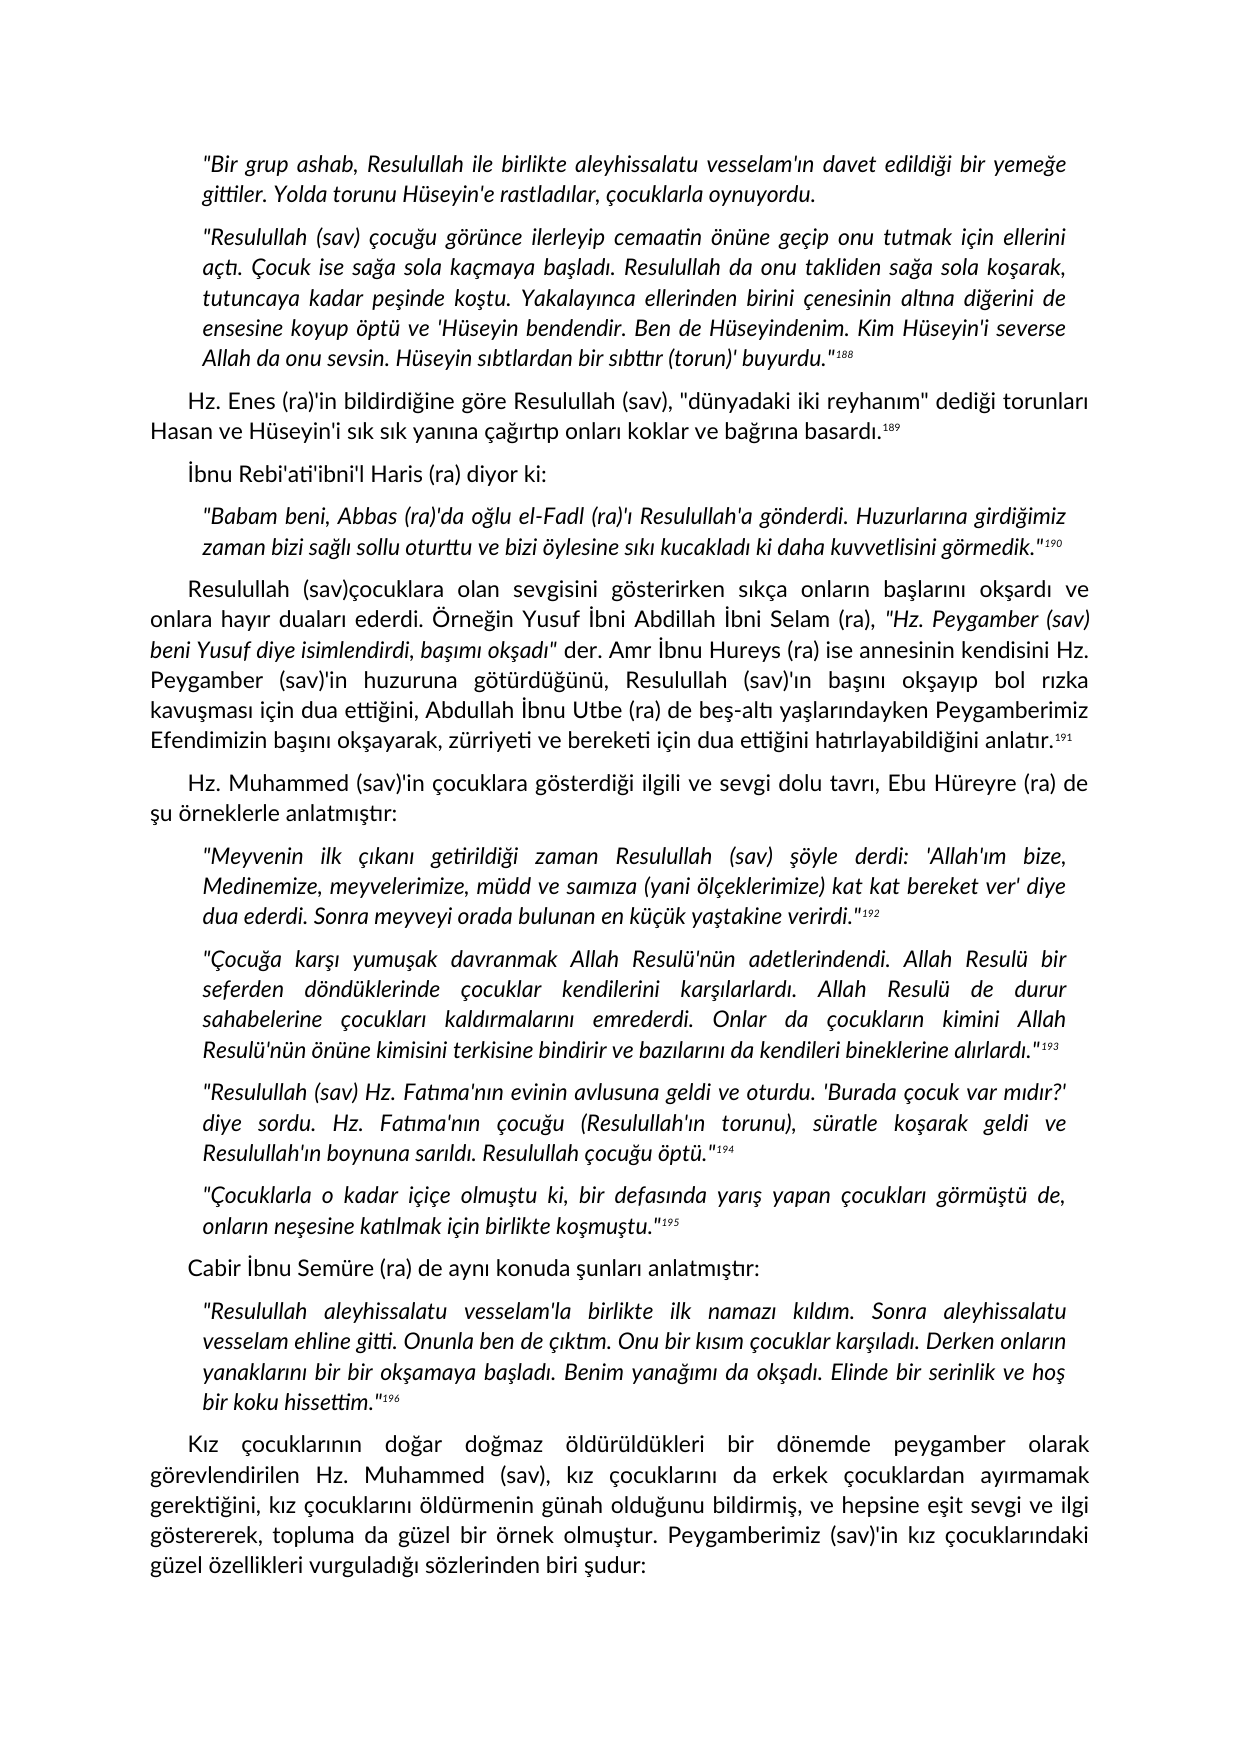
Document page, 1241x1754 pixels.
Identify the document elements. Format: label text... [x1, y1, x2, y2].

text Resulullah (sav)çocuklara olan sevgisini gösterirken sıkça onların başlarını okşardı ve onlara hayır duaları ederdi. Örneğin Yusuf İbni Abdillah İbni Selam (ra), "Hz. Peygamber (sav) beni Yusuf diye isimlendirdi, başımı okşadı" der. Amr İbnu Hureys (ra) ise annesinin kendisini Hz. Peygamber (sav)'in huzuruna götürdüğünü, Resulullah (sav)'ın başını okşayıp bol rızka kavuşması için dua ettiğini, Abdullah İbnu Utbe (ra) de beş-altı yaşlarındayken Peygamberimiz Efendimizin başını okşayarak, zürriyeti ve bereketi için dua ettiğini hatırlayabildiğini anlatır.191 [150, 575, 1090, 753]
text Hz. Muhammed (sav)'in çocuklara gösterdiği ilgili ve sevgi dolu tavrı, Ebu Hüreyre (ra) de şu örneklerle anlatmıştır: [150, 769, 1090, 826]
text "Bir grup ashab, Resulullah ile birlikte aleyhissalatu vesselam'ın davet edildiği bir yemeğe gittiler. Yolda torunu Hüseyin'e rastladılar, çocuklarla oynuyordu. [202, 150, 1068, 208]
text İbnu Rebi'ati'ibni'l Haris (ra) diyor ki: [150, 459, 1090, 487]
text "Meyvenin ilk çıkanı getirildiği zaman Resulullah (sav) şöyle derdi: 'Allah'ım bize, Medinemize, meyvelerimize, müdd ve saımıza (yani ölçeklerimize) kat kat bereket ver' diye dua ederdi. Sonra meyveyi orada bulunan en küçük yaştakine verirdi."192 [202, 842, 1068, 929]
text Kız çocuklarının doğar doğmaz öldürüldükleri bir dönemde peygamber olarak görevlendirilen Hz. Muhammed (sav), kız çocuklarını da erkek çocuklardan ayırmamak gerektiğini, kız çocuklarını öldürmenin günah olduğunu bildirmiş, ve hepsine eşit sevgi ve ilgi göstererek, topluma da güzel bir örnek olmuştur. Peygamberimiz (sav)'in kız çocuklarındaki güzel özellikleri vurguladığı sözlerinden biri şudur: [150, 1430, 1090, 1578]
text "Resulullah aleyhissalatu vesselam'la birlikte ilk namazı kıldım. Sonra aleyhissalatu vesselam ehline gitti. Onunla ben de çıktım. Onu bir kısım çocuklar karşıladı. Derken onların yanaklarını bir bir okşamaya başladı. Benim yanağımı da okşadı. Elinde bir serinlik ve hoş bir koku hissettim."196 [202, 1297, 1068, 1415]
text "Babam beni, Abbas (ra)'da oğlu el-Fadl (ra)'ı Resulullah'a gönderdi. Huzurlarına girdiğimiz zaman bizi sağlı sollu oturttu ve bizi öylesine sıkı kucakladı ki daha kuvvetlisini görmedik."190 [202, 502, 1068, 560]
text "Resulullah (sav) Hz. Fatıma'nın evinin avlusuna geldi ve oturdu. 'Burada çocuk var mıdır?' diye sordu. Hz. Fatıma'nın çocuğu (Resulullah'ın torunu), süratle koşarak geldi ve Resulullah'ın boynuna sarıldı. Resulullah çocuğu öptü."194 [202, 1078, 1068, 1166]
text "Çocuklarla o kadar içiçe olmuştu ki, bir defasında yarış yapan çocukları görmüştü de, onların neşesine katılmak için birlikte koşmuştu."195 [202, 1181, 1068, 1239]
text "Çocuğa karşı yumuşak davranmak Allah Resulü'nün adetlerindendi. Allah Resulü bir seferden döndüklerinde çocuklar kendilerini karşılarlardı. Allah Resulü de durur sahabelerine çocukları kaldırmalarını emrederdi. Onlar da çocukların kimini Allah Resulü'nün önüne kimisini terkisine bindirir ve bazılarını da kendileri bineklerine alırlardı."193 [202, 945, 1068, 1063]
text Cabir İbnu Semüre (ra) de aynı konuda şunları anlatmıştır: [150, 1254, 1090, 1282]
text "Resulullah (sav) çocuğu görünce ilerleyip cemaatin önüne geçip onu tutmak için ellerini açtı. Çocuk ise sağa sola kaçmaya başladı. Resulullah da onu takliden sağa sola koşarak, tutuncaya kadar peşinde koştu. Yakalayınca ellerinden birini çenesinin altına diğerini de ensesine koyup öptü ve 'Hüseyin bendendir. Ben de Hüseyindenim. Kim Hüseyin'i severse Allah da onu sevsin. Hüseyin sıbtlardan bir sıbttır (torun)' buyurdu."188 [202, 223, 1068, 371]
text Hz. Enes (ra)'in bildirdiğine göre Resulullah (sav), "dünyadaki iki reyhanım" dediği torunları Hasan ve Hüseyin'i sık sık yanına çağırtıp onları koklar ve bağrına basardı.189 [150, 386, 1090, 444]
